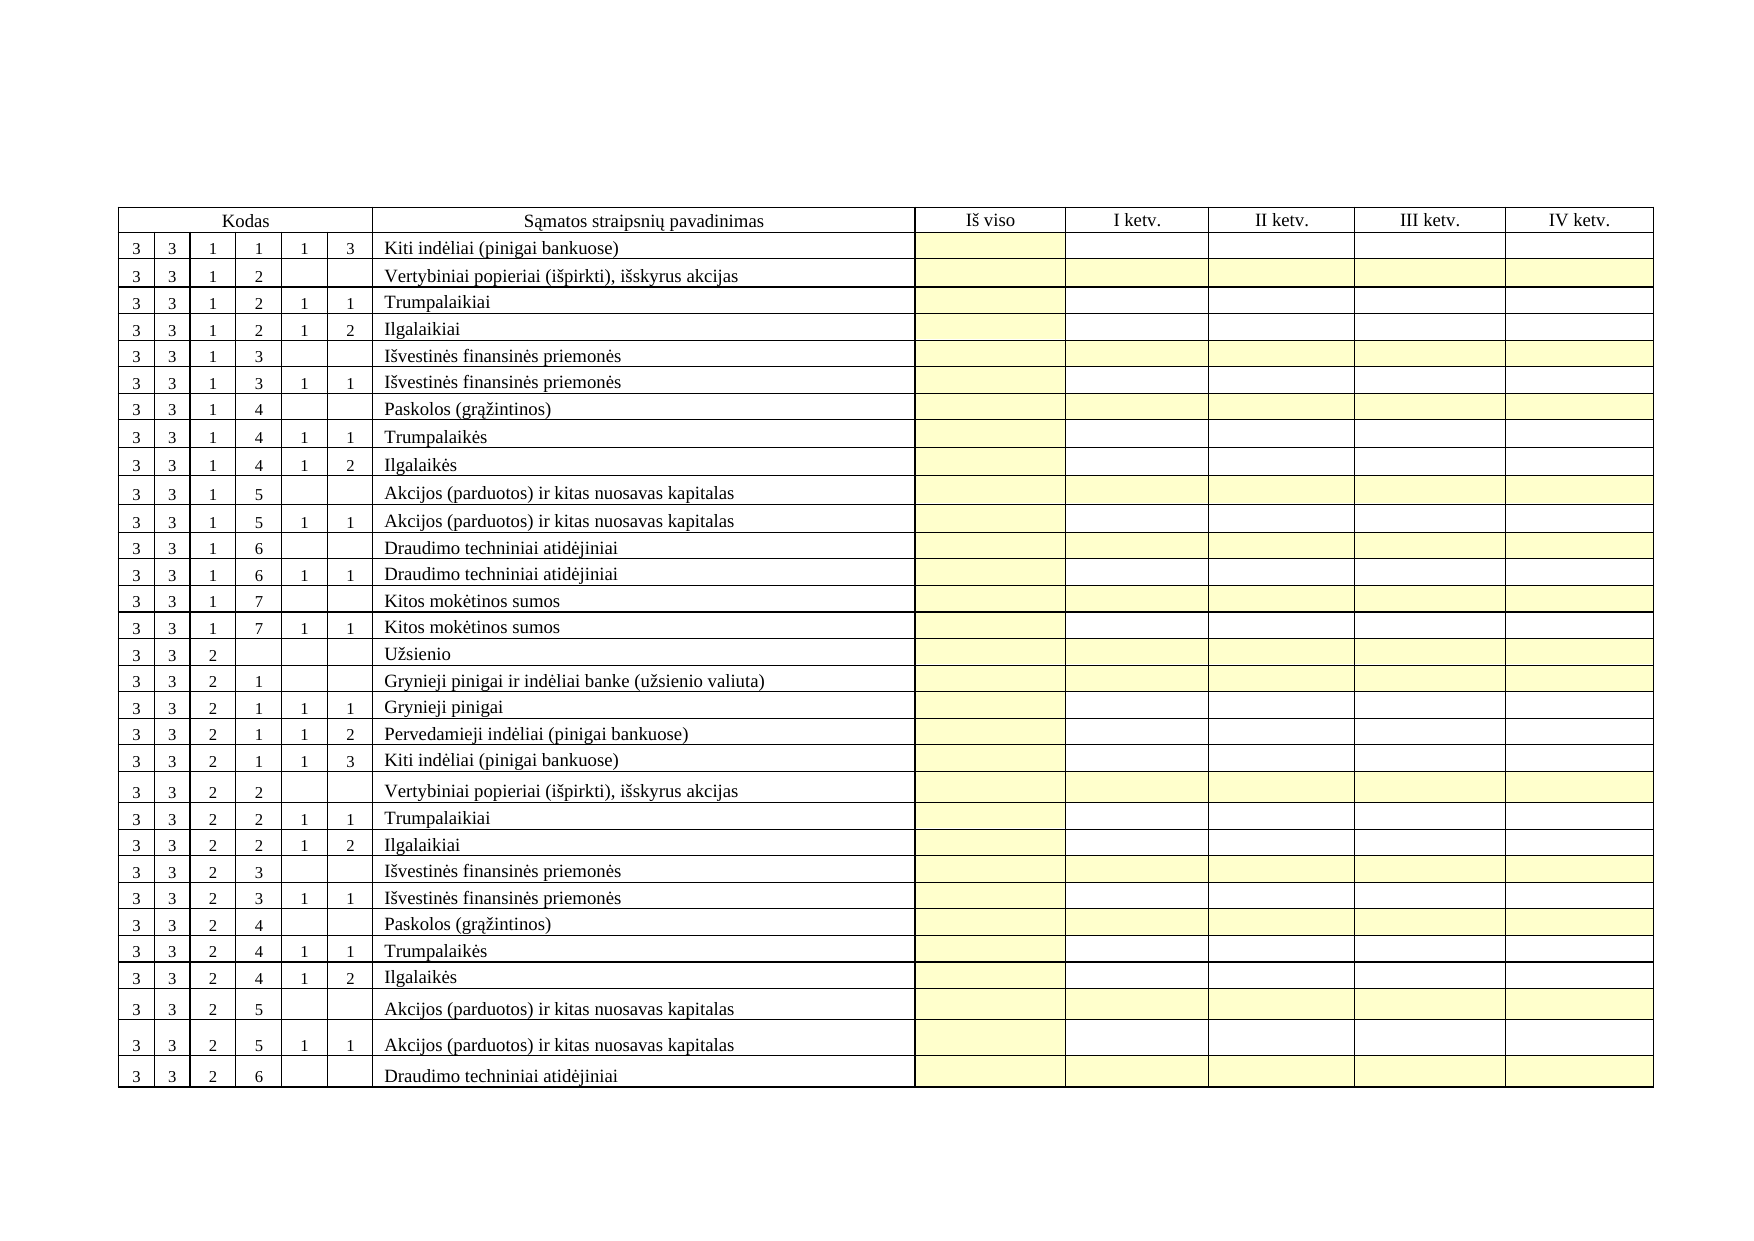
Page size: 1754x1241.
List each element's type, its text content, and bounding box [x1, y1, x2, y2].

table_cell Kitos mokėtinos sumos [373, 613, 914, 638]
table_cell 1 [328, 559, 372, 585]
table_cell [1209, 533, 1354, 558]
table_cell [1355, 314, 1505, 339]
table_cell 1 [282, 745, 327, 771]
table_cell 3 [155, 559, 189, 585]
table_cell [328, 1056, 372, 1086]
table_cell Vertybiniai popieriai (išpirkti), išskyrus akcijas [373, 772, 914, 802]
table_cell [282, 341, 327, 366]
table_cell [1066, 666, 1208, 691]
table_cell [916, 666, 1065, 691]
table_cell [1209, 420, 1354, 447]
table_cell Grynieji pinigai ir indėliai banke (užsienio valiuta) [373, 666, 914, 691]
table_cell Ilgalaikės [373, 963, 914, 988]
table_cell 4 [236, 448, 281, 475]
table_cell 1 [282, 613, 327, 638]
table_cell 2 [236, 772, 281, 802]
table_cell 3 [155, 692, 189, 718]
table_cell [1355, 288, 1505, 313]
table_header I ketv. [1066, 208, 1208, 232]
table_cell 1 [191, 505, 235, 532]
table_cell [1355, 1020, 1505, 1055]
table_cell 3 [119, 719, 154, 744]
table_cell 3 [119, 233, 154, 258]
table_cell 3 [119, 692, 154, 718]
table_cell [1066, 476, 1208, 503]
table_cell 3 [155, 367, 189, 393]
table_cell [1066, 559, 1208, 585]
table_cell 3 [155, 1020, 189, 1055]
table_cell [282, 394, 327, 419]
table_cell [1506, 448, 1653, 475]
table_cell [1355, 341, 1505, 366]
table_cell 2 [191, 883, 235, 908]
table_cell [1506, 613, 1653, 638]
table_cell [916, 314, 1065, 339]
table_cell 3 [119, 666, 154, 691]
table_header II ketv. [1209, 208, 1354, 232]
table_cell [1066, 719, 1208, 744]
table_cell [1066, 586, 1208, 611]
table_cell [1355, 719, 1505, 744]
table_cell [916, 856, 1065, 882]
table_cell 3 [119, 963, 154, 988]
table_cell Akcijos (parduotos) ir kitas nuosavas kapitalas [373, 989, 914, 1019]
table_cell 3 [155, 989, 189, 1019]
table_cell [1209, 448, 1354, 475]
table_cell [1066, 505, 1208, 532]
table_cell [1506, 314, 1653, 339]
table_cell 3 [119, 1020, 154, 1055]
table_cell [1209, 288, 1354, 313]
table_cell [1066, 803, 1208, 828]
table_cell 1 [328, 692, 372, 718]
table_cell [1066, 772, 1208, 802]
table_cell 3 [119, 341, 154, 366]
table_cell [328, 394, 372, 419]
table_cell [1355, 692, 1505, 718]
table_cell 1 [328, 505, 372, 532]
table_cell [1209, 341, 1354, 366]
table_cell [1066, 259, 1208, 286]
table_cell [1066, 341, 1208, 366]
table_cell [916, 288, 1065, 313]
table_cell [1355, 772, 1505, 802]
table_cell 3 [119, 883, 154, 908]
table_cell [916, 772, 1065, 802]
table_cell [1209, 803, 1354, 828]
table_cell [916, 692, 1065, 718]
table_cell [1209, 613, 1354, 638]
table_cell 1 [282, 505, 327, 532]
table_cell [1355, 909, 1505, 935]
table_header Kodas [119, 208, 372, 232]
table_cell [282, 586, 327, 611]
table_cell [328, 476, 372, 503]
table_cell 2 [236, 803, 281, 828]
table_cell 2 [191, 1020, 235, 1055]
table_cell 2 [191, 803, 235, 828]
table_cell 1 [191, 559, 235, 585]
table_cell 3 [155, 719, 189, 744]
table_cell 2 [191, 989, 235, 1019]
table_cell 2 [191, 963, 235, 988]
table_cell [1355, 586, 1505, 611]
table_cell [1066, 989, 1208, 1019]
table_cell [328, 341, 372, 366]
table_cell [1209, 856, 1354, 882]
table_cell [1066, 883, 1208, 908]
table_cell 3 [119, 476, 154, 503]
table_cell 3 [119, 288, 154, 313]
table_cell [328, 533, 372, 558]
table_cell 1 [282, 559, 327, 585]
table_cell [1355, 367, 1505, 393]
table_cell Trumpalaikės [373, 420, 914, 447]
table_cell [1066, 856, 1208, 882]
table_cell [1209, 692, 1354, 718]
table_cell 3 [155, 586, 189, 611]
table_cell [1066, 936, 1208, 961]
table_cell 7 [236, 613, 281, 638]
table_cell 5 [236, 1020, 281, 1055]
table_cell 3 [155, 883, 189, 908]
table_cell [1066, 314, 1208, 339]
table_cell [1355, 989, 1505, 1019]
table_cell [1506, 420, 1653, 447]
table_cell Paskolos (grąžintinos) [373, 909, 914, 935]
table_cell Pervedamieji indėliai (pinigai bankuose) [373, 719, 914, 744]
table_cell [1209, 963, 1354, 988]
table_cell [328, 772, 372, 802]
table_cell [1506, 936, 1653, 961]
table_cell 4 [236, 394, 281, 419]
table_cell 1 [191, 259, 235, 286]
table_cell 3 [119, 505, 154, 532]
table_cell 3 [155, 772, 189, 802]
table_cell [1209, 639, 1354, 664]
table_cell Draudimo techniniai atidėjiniai [373, 533, 914, 558]
table_cell 3 [155, 314, 189, 339]
table_cell 2 [191, 719, 235, 744]
table_cell 3 [155, 639, 189, 664]
table_cell [916, 909, 1065, 935]
table_cell 1 [328, 803, 372, 828]
table_cell 2 [191, 639, 235, 664]
table_cell 1 [282, 936, 327, 961]
table_cell [282, 476, 327, 503]
table_cell 1 [282, 1020, 327, 1055]
table_cell 1 [328, 420, 372, 447]
table_cell 1 [282, 692, 327, 718]
table_cell 1 [191, 367, 235, 393]
table_cell [328, 909, 372, 935]
table_cell 6 [236, 1056, 281, 1086]
table_cell [1209, 936, 1354, 961]
table_cell 3 [155, 233, 189, 258]
table_cell 3 [119, 559, 154, 585]
table_cell [916, 420, 1065, 447]
table_cell [1506, 692, 1653, 718]
table_cell 3 [119, 745, 154, 771]
table_cell [282, 772, 327, 802]
table_cell Draudimo techniniai atidėjiniai [373, 1056, 914, 1086]
table_cell 2 [236, 314, 281, 339]
table_cell [1209, 830, 1354, 855]
table_cell 4 [236, 963, 281, 988]
table_cell 3 [119, 314, 154, 339]
table_cell Paskolos (grąžintinos) [373, 394, 914, 419]
table_cell 1 [236, 233, 281, 258]
table_cell 1 [328, 936, 372, 961]
table_cell 2 [191, 772, 235, 802]
table_cell [1066, 613, 1208, 638]
table_cell 1 [328, 883, 372, 908]
table_cell 3 [155, 666, 189, 691]
table_cell 2 [328, 448, 372, 475]
table_cell [1506, 288, 1653, 313]
table_cell [1506, 394, 1653, 419]
table_cell [1209, 505, 1354, 532]
table_cell [1209, 559, 1354, 585]
table_cell [1355, 883, 1505, 908]
table_cell [1506, 719, 1653, 744]
table_cell [1355, 505, 1505, 532]
table_cell [916, 639, 1065, 664]
table_cell Vertybiniai popieriai (išpirkti), išskyrus akcijas [373, 259, 914, 286]
table_cell 1 [191, 586, 235, 611]
table_cell 3 [155, 856, 189, 882]
table_cell [1355, 963, 1505, 988]
table_cell [916, 936, 1065, 961]
table_cell [282, 639, 327, 664]
table_cell [282, 856, 327, 882]
table_cell 6 [236, 533, 281, 558]
table_cell [916, 367, 1065, 393]
table_cell Trumpalaikiai [373, 288, 914, 313]
table_header III ketv. [1355, 208, 1505, 232]
table_cell 3 [236, 856, 281, 882]
table_cell [1506, 559, 1653, 585]
table_cell 1 [282, 233, 327, 258]
table_cell 3 [119, 856, 154, 882]
table_cell Trumpalaikiai [373, 803, 914, 828]
table_cell [1506, 803, 1653, 828]
table_cell [1506, 476, 1653, 503]
table_cell [1066, 533, 1208, 558]
table_cell [1355, 639, 1505, 664]
table_cell [916, 505, 1065, 532]
table_cell [1355, 233, 1505, 258]
table_cell [1209, 394, 1354, 419]
table_cell Ilgalaikiai [373, 830, 914, 855]
table_cell 4 [236, 420, 281, 447]
table_cell 3 [119, 989, 154, 1019]
table_cell 1 [191, 314, 235, 339]
table_cell 2 [191, 936, 235, 961]
table_cell Užsienio [373, 639, 914, 664]
table_cell 2 [236, 288, 281, 313]
table_header Iš viso [916, 208, 1065, 232]
table_cell 1 [282, 288, 327, 313]
table_cell Grynieji pinigai [373, 692, 914, 718]
table_cell [1506, 745, 1653, 771]
table_cell [1506, 367, 1653, 393]
table_cell [1506, 830, 1653, 855]
table_cell [1066, 394, 1208, 419]
table_cell 6 [236, 559, 281, 585]
table_cell 1 [282, 803, 327, 828]
table_cell [1506, 505, 1653, 532]
table_cell [916, 1020, 1065, 1055]
table_cell [1506, 989, 1653, 1019]
table_cell 3 [155, 1056, 189, 1086]
table_cell 2 [328, 719, 372, 744]
table_cell Išvestinės finansinės priemonės [373, 856, 914, 882]
table_cell [1355, 613, 1505, 638]
table_cell [916, 830, 1065, 855]
table_cell [1066, 367, 1208, 393]
table_cell [1209, 909, 1354, 935]
table_cell 1 [328, 613, 372, 638]
table_cell Išvestinės finansinės priemonės [373, 367, 914, 393]
table_cell [1355, 533, 1505, 558]
table_cell [916, 533, 1065, 558]
table_cell 3 [119, 533, 154, 558]
table_cell [1066, 909, 1208, 935]
table_cell 3 [155, 745, 189, 771]
table_cell 1 [282, 448, 327, 475]
table_cell 3 [119, 936, 154, 961]
table_cell [1506, 259, 1653, 286]
table_cell [916, 233, 1065, 258]
table_cell 1 [282, 367, 327, 393]
table_cell [328, 989, 372, 1019]
table_cell 3 [328, 233, 372, 258]
table_cell 1 [191, 448, 235, 475]
table_cell [1506, 883, 1653, 908]
table_header IV ketv. [1506, 208, 1653, 232]
table_cell [916, 394, 1065, 419]
table_cell 2 [191, 830, 235, 855]
table_cell [1355, 394, 1505, 419]
table_cell Ilgalaikiai [373, 314, 914, 339]
table_cell 3 [155, 803, 189, 828]
table_cell [1506, 963, 1653, 988]
table_cell [1355, 448, 1505, 475]
table_cell 1 [191, 233, 235, 258]
table_cell 3 [119, 830, 154, 855]
table_cell [1506, 772, 1653, 802]
table_cell [328, 586, 372, 611]
table_cell 3 [155, 341, 189, 366]
table_cell [916, 989, 1065, 1019]
table_cell 1 [282, 830, 327, 855]
table_cell 2 [191, 692, 235, 718]
table_cell 1 [282, 963, 327, 988]
table_cell 2 [191, 745, 235, 771]
table_cell 3 [155, 420, 189, 447]
table_cell 3 [119, 259, 154, 286]
table_cell [1209, 745, 1354, 771]
table_cell [1066, 1056, 1208, 1086]
table_cell 2 [191, 909, 235, 935]
table_cell [1506, 856, 1653, 882]
table_cell 1 [191, 288, 235, 313]
table_cell 1 [236, 719, 281, 744]
table_cell 3 [328, 745, 372, 771]
table_cell Išvestinės finansinės priemonės [373, 341, 914, 366]
table_cell 3 [155, 476, 189, 503]
table_cell 5 [236, 476, 281, 503]
table_cell [1209, 1020, 1354, 1055]
table_cell [328, 856, 372, 882]
table_cell 3 [155, 394, 189, 419]
table_cell [1066, 288, 1208, 313]
table_cell 1 [236, 745, 281, 771]
table_cell 1 [191, 420, 235, 447]
table_cell 5 [236, 989, 281, 1019]
table_cell [916, 963, 1065, 988]
table_cell 3 [119, 639, 154, 664]
table_cell [1355, 830, 1505, 855]
table_cell [1355, 559, 1505, 585]
table_cell 1 [328, 1020, 372, 1055]
table_cell [1209, 586, 1354, 611]
table_cell 1 [236, 666, 281, 691]
table_cell [1209, 772, 1354, 802]
table_cell 1 [191, 476, 235, 503]
table_cell [1506, 1056, 1653, 1086]
table_cell 3 [236, 883, 281, 908]
table_cell 2 [191, 856, 235, 882]
table_cell 3 [155, 909, 189, 935]
table_cell [1506, 233, 1653, 258]
table_cell 3 [155, 936, 189, 961]
table_cell [1209, 1056, 1354, 1086]
table_cell [916, 476, 1065, 503]
table_cell 3 [155, 830, 189, 855]
table_cell Akcijos (parduotos) ir kitas nuosavas kapitalas [373, 476, 914, 503]
table_cell [1066, 639, 1208, 664]
table_cell [916, 745, 1065, 771]
table_cell Ilgalaikės [373, 448, 914, 475]
table_cell [1506, 666, 1653, 691]
table_cell [916, 883, 1065, 908]
table_cell [328, 666, 372, 691]
table_cell 3 [236, 367, 281, 393]
table_cell 3 [119, 803, 154, 828]
table_cell 1 [282, 314, 327, 339]
table_cell [1209, 666, 1354, 691]
table_cell 1 [282, 883, 327, 908]
table_cell 1 [328, 367, 372, 393]
table_cell 1 [282, 719, 327, 744]
table_cell [1355, 936, 1505, 961]
table_cell 3 [155, 505, 189, 532]
table_cell 3 [119, 448, 154, 475]
table_cell [1506, 533, 1653, 558]
table_cell [282, 989, 327, 1019]
table_cell Kitos mokėtinos sumos [373, 586, 914, 611]
table_cell [1355, 1056, 1505, 1086]
table_cell 1 [191, 341, 235, 366]
table_cell 3 [155, 533, 189, 558]
table_cell [1209, 314, 1354, 339]
table_cell [1355, 803, 1505, 828]
table_cell 3 [119, 586, 154, 611]
table_cell 3 [119, 613, 154, 638]
table_cell 3 [119, 420, 154, 447]
table_cell [916, 1056, 1065, 1086]
table_cell 2 [328, 314, 372, 339]
table_cell 3 [155, 259, 189, 286]
table_cell [1355, 666, 1505, 691]
table_cell 3 [236, 341, 281, 366]
table_cell 3 [119, 772, 154, 802]
table_cell 1 [191, 613, 235, 638]
table_cell 3 [155, 448, 189, 475]
table_cell [1066, 233, 1208, 258]
table_cell 4 [236, 936, 281, 961]
table_cell [1066, 1020, 1208, 1055]
table_cell [1355, 420, 1505, 447]
table_cell [1209, 719, 1354, 744]
table_cell 1 [236, 692, 281, 718]
table_cell [236, 639, 281, 664]
table_cell [1355, 745, 1505, 771]
table_cell 3 [119, 909, 154, 935]
table_cell Akcijos (parduotos) ir kitas nuosavas kapitalas [373, 1020, 914, 1055]
table_cell 1 [191, 394, 235, 419]
table_cell [916, 259, 1065, 286]
table_cell 3 [119, 394, 154, 419]
table_cell 3 [155, 963, 189, 988]
table_cell Draudimo techniniai atidėjiniai [373, 559, 914, 585]
table_cell 2 [328, 963, 372, 988]
table_cell [1355, 476, 1505, 503]
table_cell [282, 1056, 327, 1086]
table_cell 5 [236, 505, 281, 532]
table_cell 1 [282, 420, 327, 447]
table_cell Kiti indėliai (pinigai bankuose) [373, 233, 914, 258]
table_cell [1209, 883, 1354, 908]
table_cell [1209, 476, 1354, 503]
table_cell 2 [236, 259, 281, 286]
table_cell [1355, 259, 1505, 286]
table_cell [916, 586, 1065, 611]
table_cell 7 [236, 586, 281, 611]
table_cell [1209, 989, 1354, 1019]
table_cell [916, 803, 1065, 828]
table_cell Išvestinės finansinės priemonės [373, 883, 914, 908]
table_cell [328, 639, 372, 664]
table_cell [282, 666, 327, 691]
table_cell [916, 719, 1065, 744]
table_cell 2 [328, 830, 372, 855]
table_cell 2 [191, 1056, 235, 1086]
table_cell 4 [236, 909, 281, 935]
table_cell Kiti indėliai (pinigai bankuose) [373, 745, 914, 771]
table_cell 3 [155, 613, 189, 638]
table_cell [1355, 856, 1505, 882]
table_cell [916, 559, 1065, 585]
table_cell 1 [191, 533, 235, 558]
table_cell [1066, 745, 1208, 771]
table_cell [1066, 448, 1208, 475]
table_cell [916, 613, 1065, 638]
table_cell Trumpalaikės [373, 936, 914, 961]
table_cell [1506, 1020, 1653, 1055]
table_cell [1506, 639, 1653, 664]
table_cell Akcijos (parduotos) ir kitas nuosavas kapitalas [373, 505, 914, 532]
table_cell [1066, 420, 1208, 447]
table_header Sąmatos straipsnių pavadinimas [373, 208, 914, 232]
table_cell [1209, 367, 1354, 393]
table_cell 3 [155, 288, 189, 313]
table_cell 2 [191, 666, 235, 691]
table_cell 3 [119, 1056, 154, 1086]
table_cell [1506, 586, 1653, 611]
table_cell 1 [328, 288, 372, 313]
table_cell [282, 533, 327, 558]
table_cell [1066, 692, 1208, 718]
table_cell [1209, 233, 1354, 258]
table_cell [1066, 830, 1208, 855]
table_cell 2 [236, 830, 281, 855]
table_cell [1209, 259, 1354, 286]
table_cell [1066, 963, 1208, 988]
table_cell [282, 259, 327, 286]
table_cell 3 [119, 367, 154, 393]
table_cell [1506, 341, 1653, 366]
table_cell [282, 909, 327, 935]
table_cell [1506, 909, 1653, 935]
table_cell [916, 448, 1065, 475]
table_cell [328, 259, 372, 286]
table_cell [916, 341, 1065, 366]
